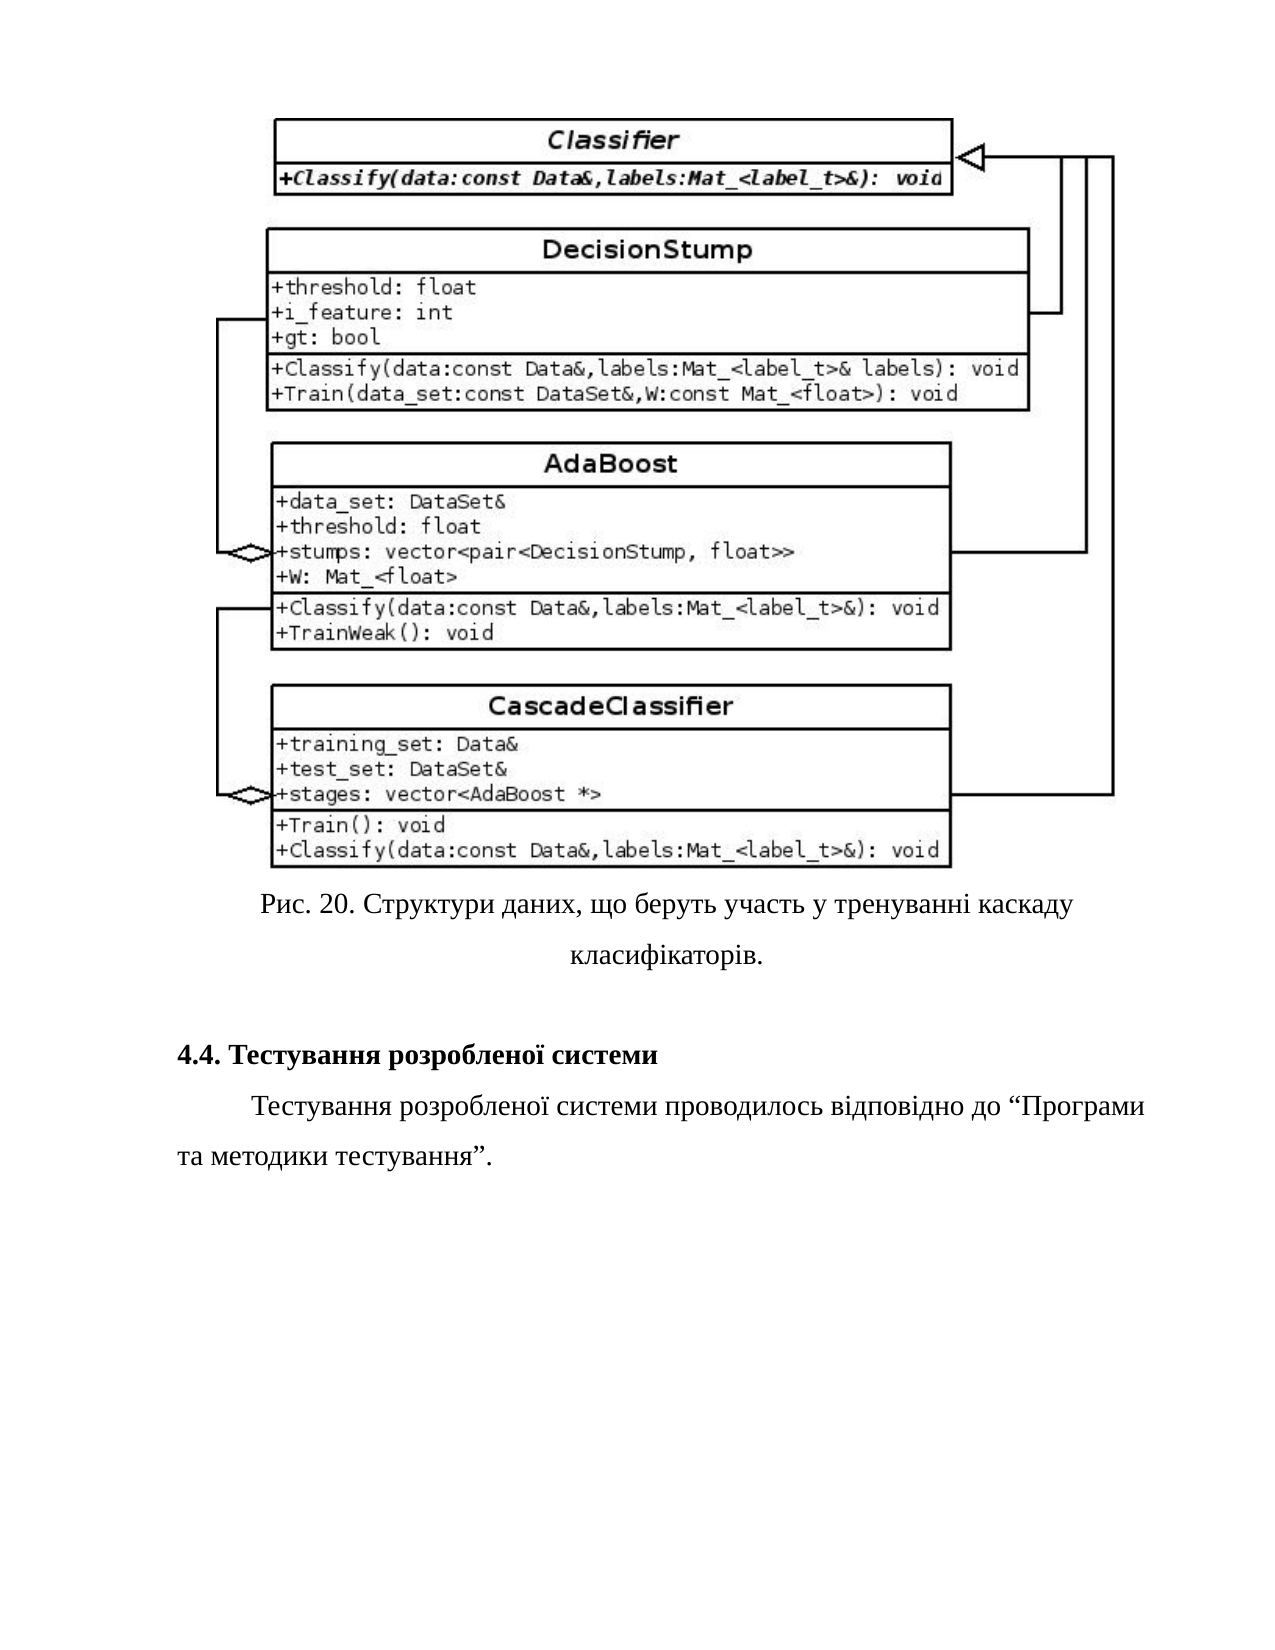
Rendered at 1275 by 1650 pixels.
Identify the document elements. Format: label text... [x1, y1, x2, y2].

picture [216, 118, 1118, 870]
text Тестування розробленої системи проводилось відповідно до “Програми та методики тестування”. [177, 1088, 1157, 1172]
text 4.4. Тестування розробленої системи [177, 1037, 1157, 1071]
text Рис. 20. Структури даних, що беруть участь у тренуванні каскаду класифікаторів. [177, 870, 1157, 970]
